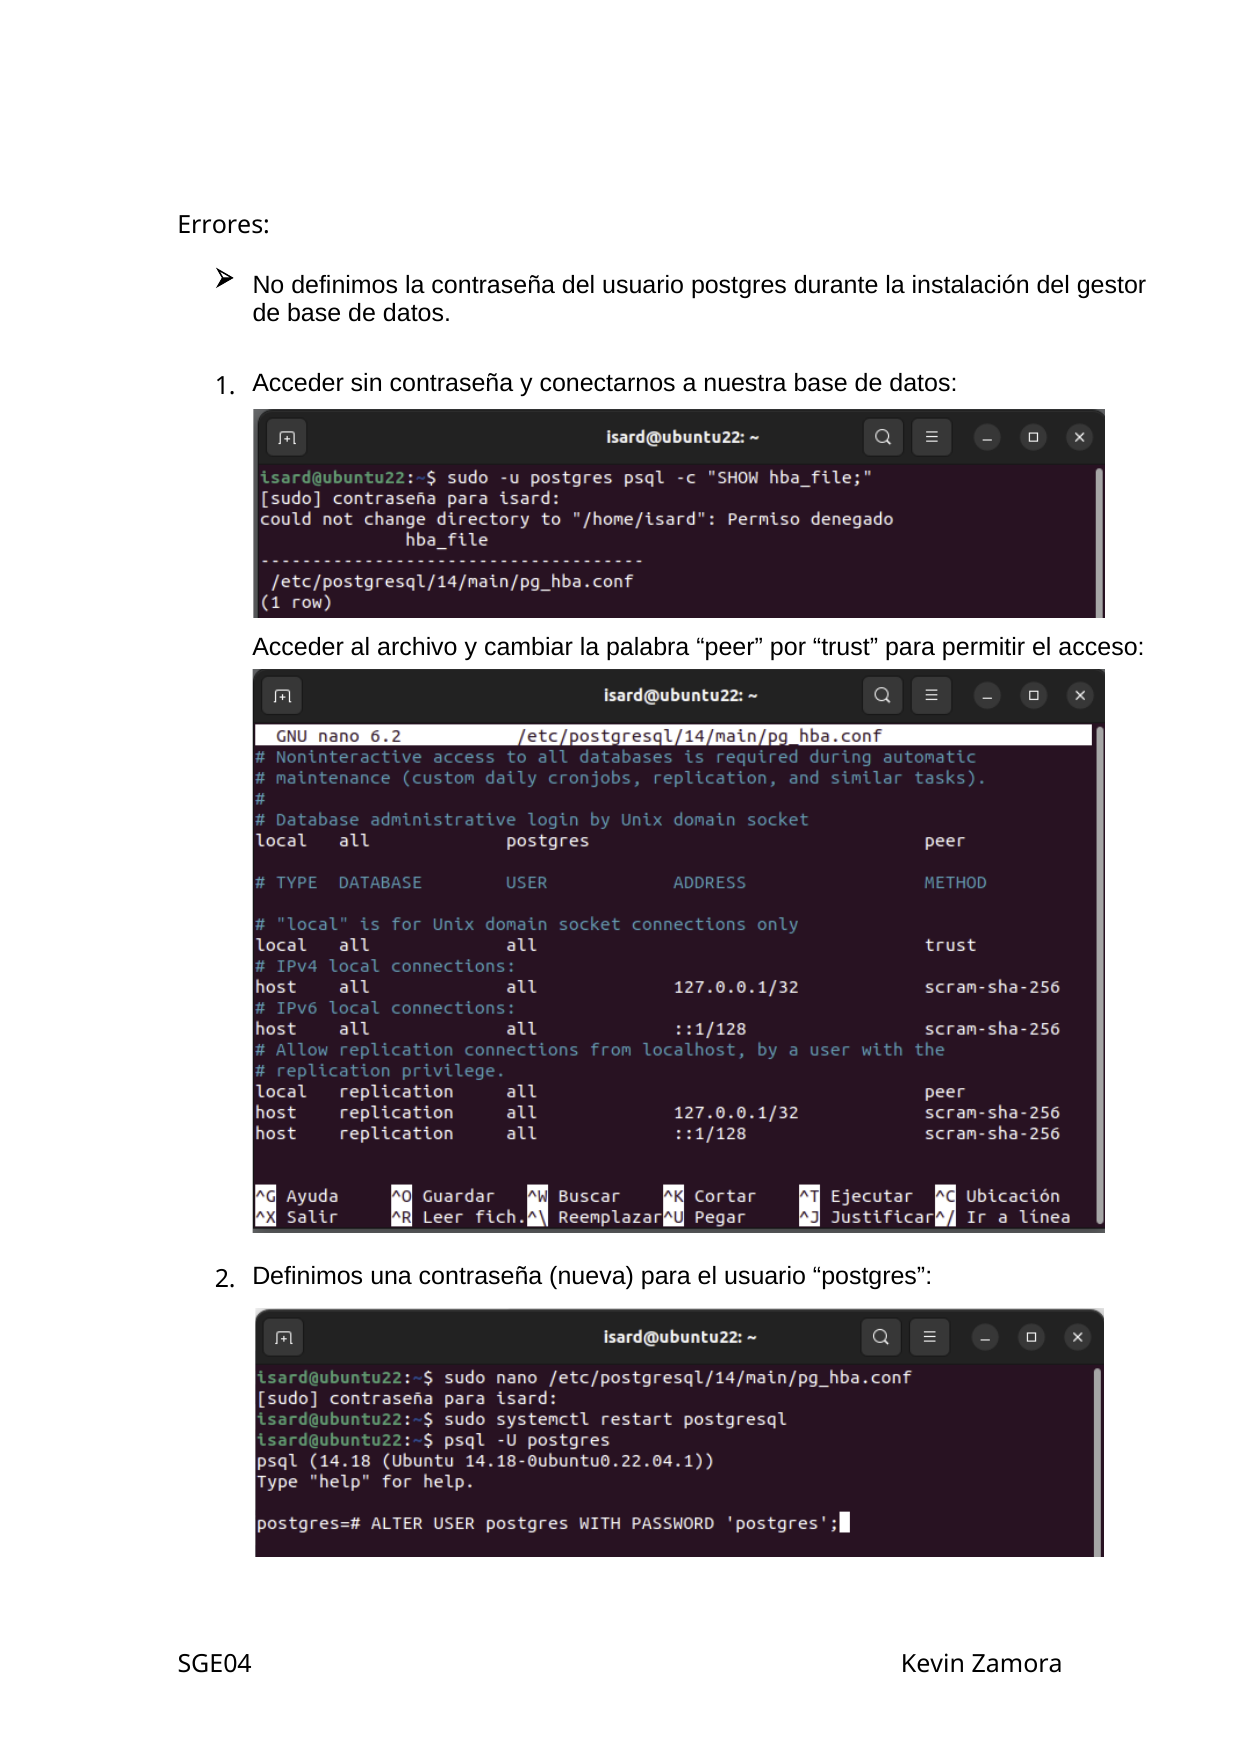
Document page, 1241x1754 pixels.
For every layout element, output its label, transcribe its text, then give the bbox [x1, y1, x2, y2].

subtitle Acceder al archivo y cambiar la palabra “peer” por “trust” para permitir el acceso: [214, 632, 1174, 661]
picture [252, 669, 580, 1233]
subtitle Errores: [177, 207, 1174, 241]
picture [253, 409, 577, 579]
subtitle No definimos la contraseña del usuario postgres durante la instalación del gestor de base de datos. [215, 269, 1174, 327]
subtitle Definimos una contraseña (nueva) para el usuario “postgres”: [214, 1261, 1174, 1295]
subtitle Acceder sin contraseña y conectarnos a nuestra base de datos: [214, 368, 1174, 402]
picture [255, 1308, 405, 1461]
